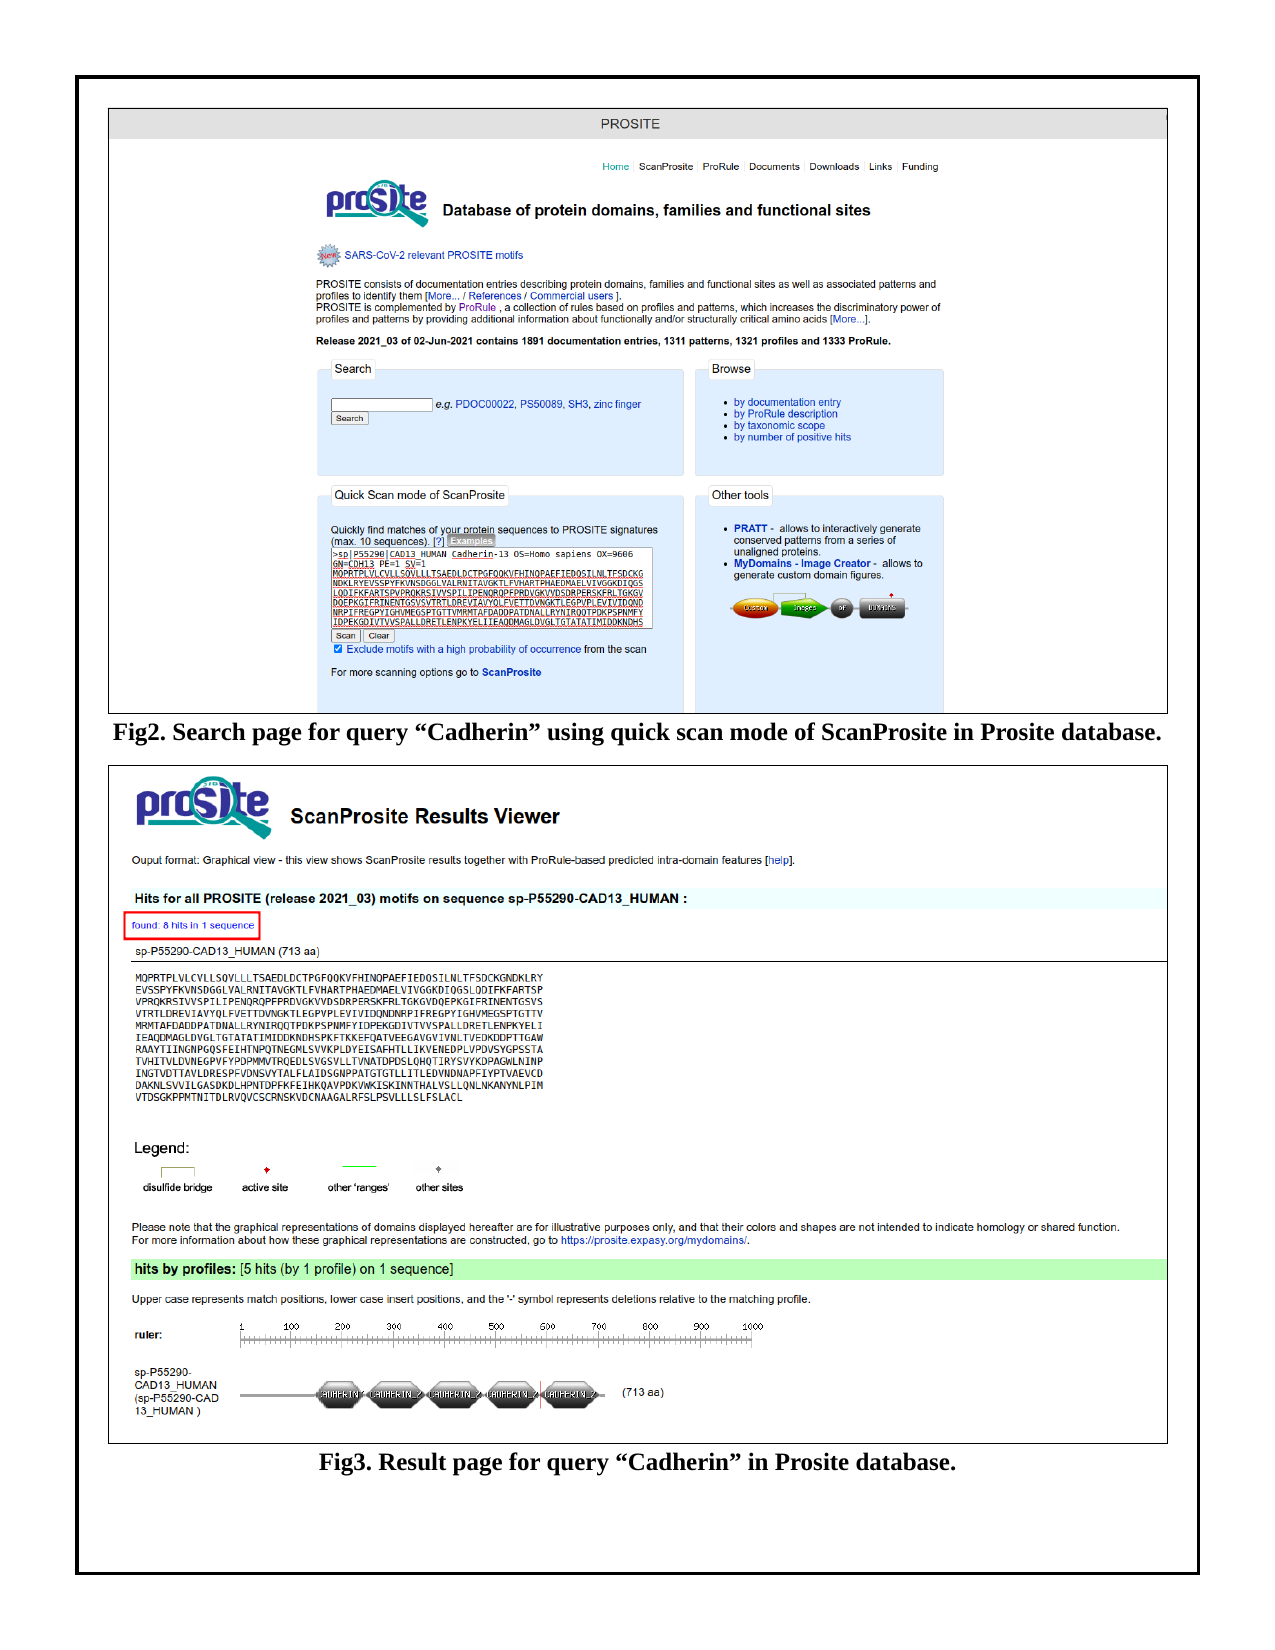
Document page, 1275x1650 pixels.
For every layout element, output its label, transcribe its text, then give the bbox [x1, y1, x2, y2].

text Fig2. Search page for query “Cadherin” using quick scan mode of ScanProsite in Prosite database. [108, 714, 1167, 746]
text Fig3. Result page for query “Cadherin” in Prosite database. [108, 1444, 1167, 1476]
